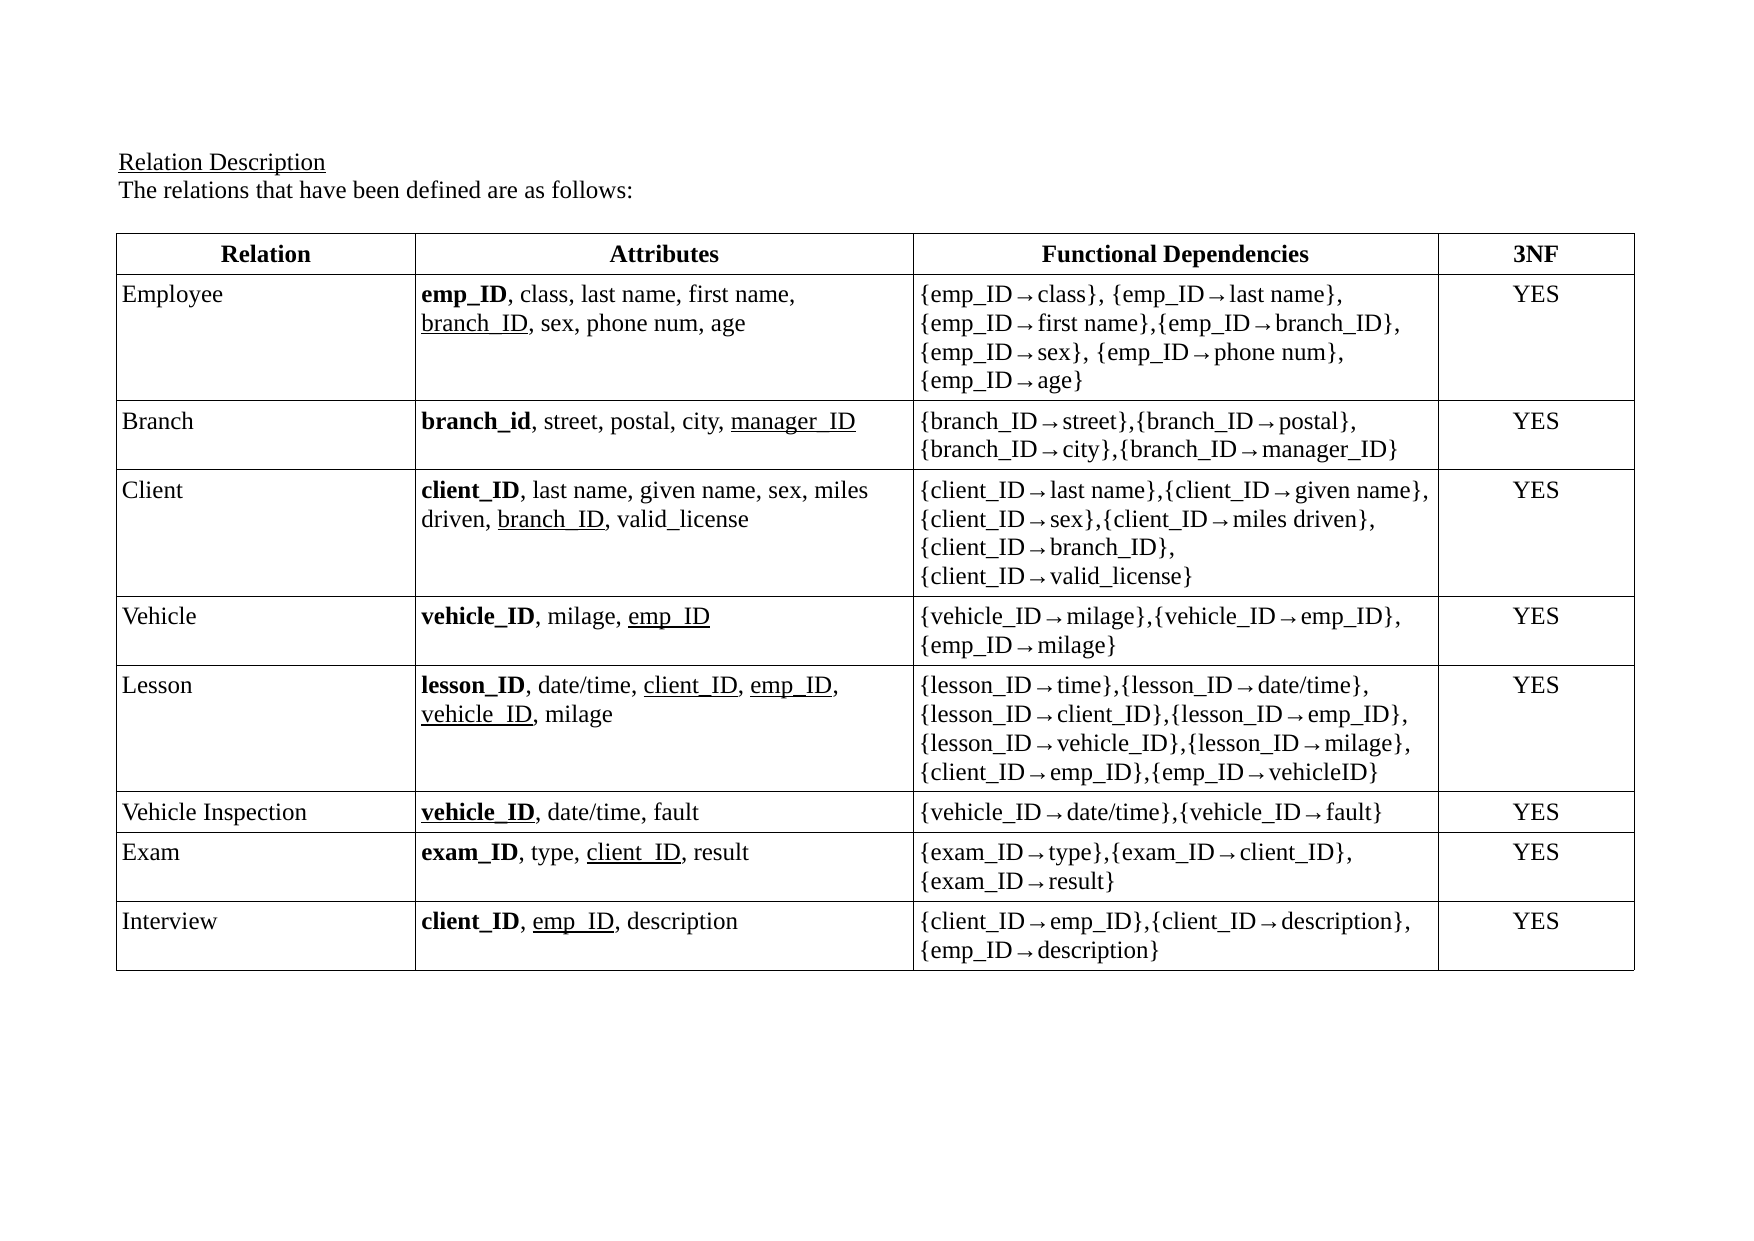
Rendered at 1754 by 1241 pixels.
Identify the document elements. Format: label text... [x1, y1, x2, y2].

table_cell {vehicle_ID→date/time},{vehicle_ID→fault} [914, 792, 1438, 832]
table_cell YES [1439, 833, 1634, 901]
table_cell emp_ID, class, last name, first name, branch_ID, sex, phone num, age [416, 275, 913, 400]
table_cell lesson_ID, date/time, client_ID, emp_ID, vehicle_ID, milage [416, 666, 913, 791]
table_cell YES [1439, 902, 1634, 970]
table_cell {emp_ID→class}, {emp_ID→last name},{emp_ID→first name},{emp_ID→branch_ID}, {emp_ID→sex}, {emp_ID→phone num}, {emp_ID→age} [914, 275, 1438, 400]
table_header 3NF [1439, 234, 1634, 273]
table_cell branch_id, street, postal, city, manager_ID [416, 401, 913, 469]
table_cell Branch [117, 401, 415, 469]
table_cell {exam_ID→type},{exam_ID→client_ID},{exam_ID→result} [914, 833, 1438, 901]
table_cell YES [1439, 470, 1634, 596]
table_cell {client_ID→last name},{client_ID→given name},{client_ID→sex},{client_ID→miles driven},{client_ID→branch_ID},{client_ID→valid_license} [914, 470, 1438, 596]
table_cell {vehicle_ID→milage},{vehicle_ID→emp_ID},{emp_ID→milage} [914, 597, 1438, 665]
table_cell Client [117, 470, 415, 596]
table_cell exam_ID, type, client_ID, result [416, 833, 913, 901]
text The relations that have been defined are as follows: [118, 176, 1636, 204]
table_cell Vehicle Inspection [117, 792, 415, 832]
table_cell {lesson_ID→time},{lesson_ID→date/time},{lesson_ID→client_ID},{lesson_ID→emp_ID},{lesson_ID→vehicle_ID},{lesson_ID→milage},{client_ID→emp_ID},{emp_ID→vehicleID} [914, 666, 1438, 791]
table_cell {branch_ID→street},{branch_ID→postal},{branch_ID→city},{branch_ID→manager_ID} [914, 401, 1438, 469]
table_cell vehicle_ID, date/time, fault [416, 792, 913, 832]
table_header Functional Dependencies [914, 234, 1438, 273]
table_cell YES [1439, 275, 1634, 400]
table_cell Exam [117, 833, 415, 901]
table_header Relation [117, 234, 415, 273]
text Relation Description [118, 147, 1636, 176]
table_cell YES [1439, 401, 1634, 469]
table_cell Vehicle [117, 597, 415, 665]
table_cell Interview [117, 902, 415, 970]
table_cell YES [1439, 666, 1634, 791]
table_cell client_ID, last name, given name, sex, miles driven, branch_ID, valid_license [416, 470, 913, 596]
table_cell Employee [117, 275, 415, 400]
table_cell vehicle_ID, milage, emp_ID [416, 597, 913, 665]
table_header Attributes [416, 234, 913, 273]
table_cell client_ID, emp_ID, description [416, 902, 913, 970]
table_cell YES [1439, 792, 1634, 832]
table_cell Lesson [117, 666, 415, 791]
table_cell YES [1439, 597, 1634, 665]
table_cell {client_ID→emp_ID},{client_ID→description},{emp_ID→description} [914, 902, 1438, 970]
